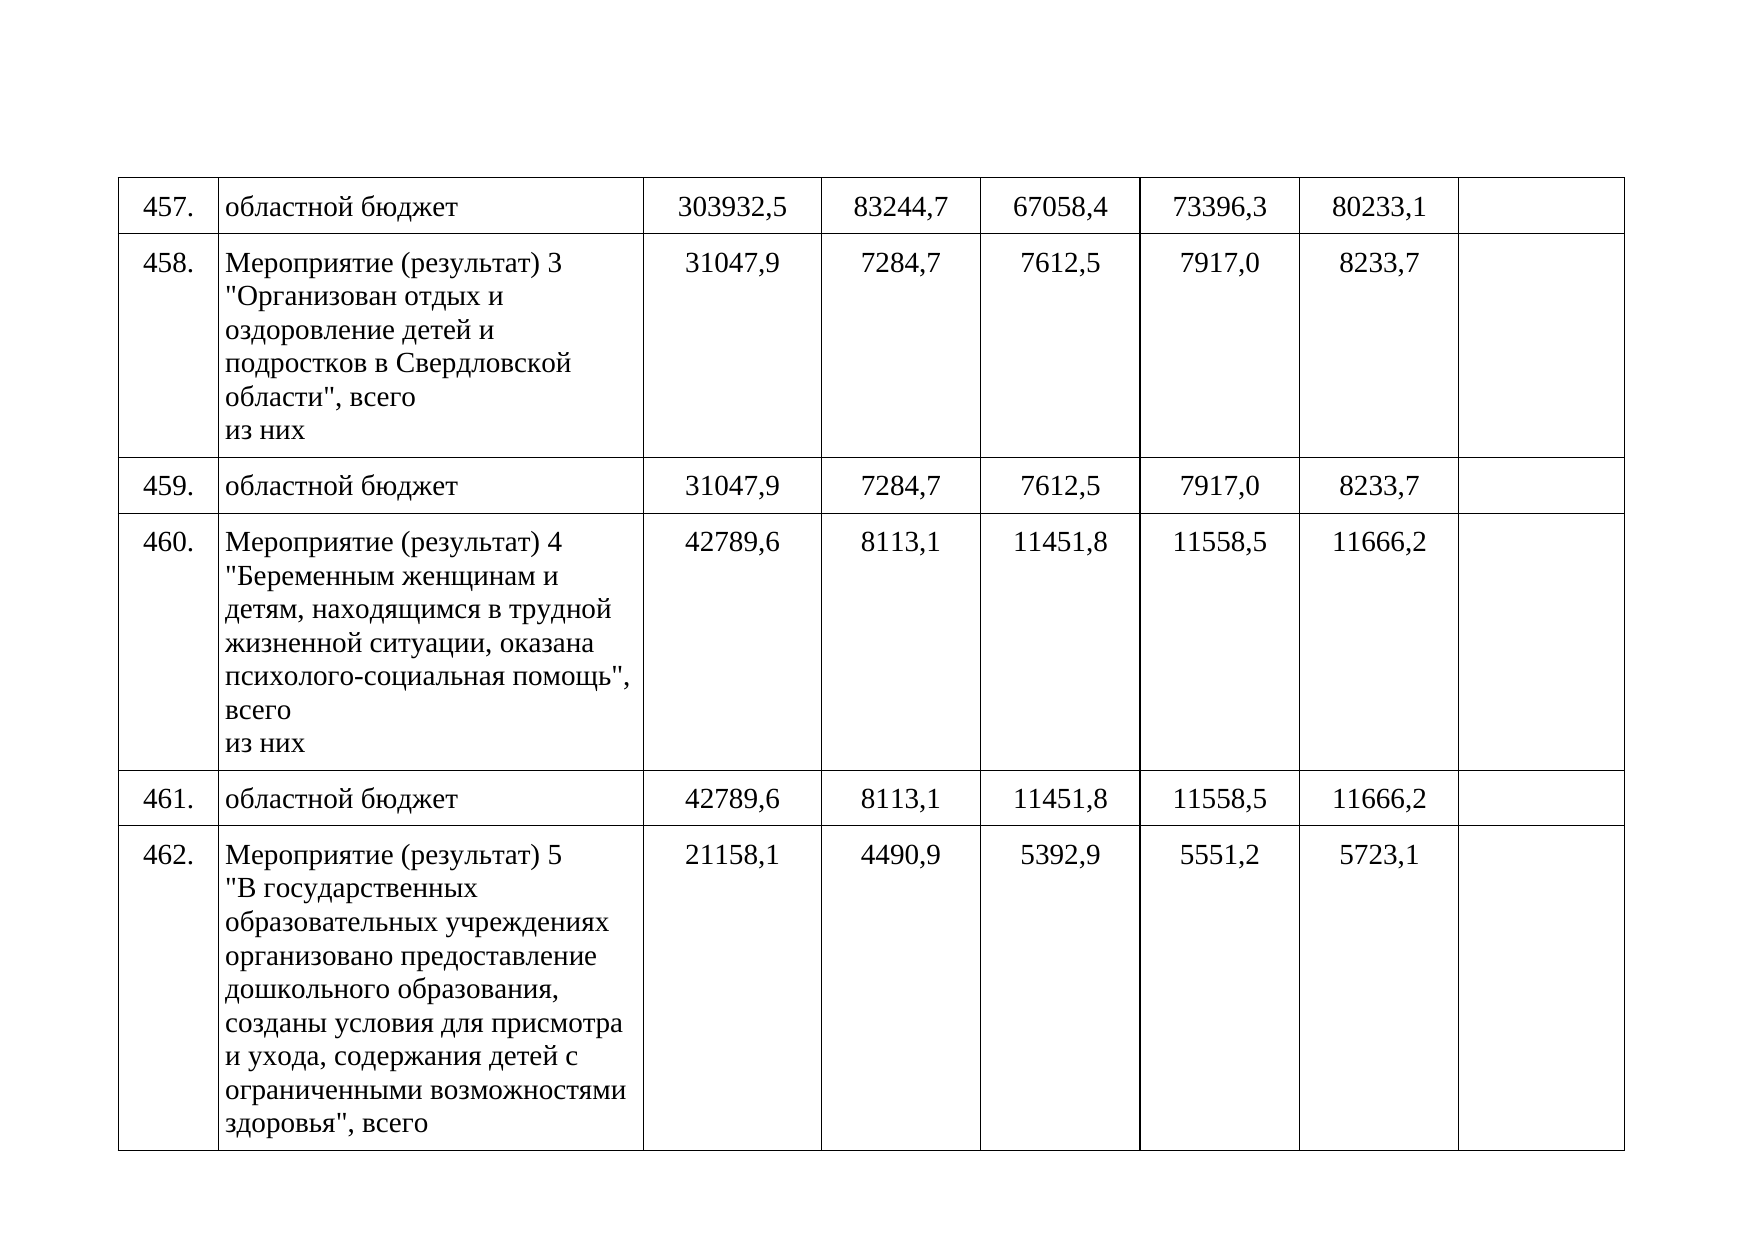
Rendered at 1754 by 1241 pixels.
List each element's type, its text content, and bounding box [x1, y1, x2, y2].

table_cell 7612,5 [981, 234, 1139, 457]
table_cell 458. [119, 234, 218, 457]
table_cell 31047,9 [644, 458, 821, 512]
table_cell 11666,2 [1300, 771, 1458, 825]
table_cell 11666,2 [1300, 514, 1458, 769]
table_cell областной бюджет [219, 178, 643, 233]
table_cell 303932,5 [644, 178, 821, 233]
table_cell 11558,5 [1141, 514, 1299, 769]
table_cell 42789,6 [644, 771, 821, 825]
table_cell областной бюджет [219, 458, 643, 512]
table_cell 7917,0 [1141, 458, 1299, 512]
table_cell [1459, 826, 1624, 1149]
table_cell 5392,9 [981, 826, 1139, 1149]
table_cell Мероприятие (результат) 5 "В государственных образовательных учреждениях организовано предоставление дошкольного образования, созданы условия для присмотра и ухода, содержания детей с ограниченными возможностями здоровья", всего [219, 826, 643, 1149]
table_cell 7917,0 [1141, 234, 1299, 457]
table_cell 461. [119, 771, 218, 825]
table_cell 67058,4 [981, 178, 1139, 233]
table_cell 80233,1 [1300, 178, 1458, 233]
table_cell 73396,3 [1141, 178, 1299, 233]
table_cell областной бюджет [219, 771, 643, 825]
table_cell 31047,9 [644, 234, 821, 457]
table_cell 21158,1 [644, 826, 821, 1149]
table_cell 42789,6 [644, 514, 821, 769]
table_cell 8113,1 [822, 771, 980, 825]
table_cell 7284,7 [822, 234, 980, 457]
table_cell 457. [119, 178, 218, 233]
table_cell [1459, 771, 1624, 825]
table_cell 462. [119, 826, 218, 1149]
table_cell 7612,5 [981, 458, 1139, 512]
table_cell 83244,7 [822, 178, 980, 233]
table_cell 459. [119, 458, 218, 512]
table_cell 5551,2 [1141, 826, 1299, 1149]
table_cell [1459, 458, 1624, 512]
table_cell [1459, 514, 1624, 769]
table_cell 5723,1 [1300, 826, 1458, 1149]
table_cell 11558,5 [1141, 771, 1299, 825]
table_cell 4490,9 [822, 826, 980, 1149]
table_cell 11451,8 [981, 771, 1139, 825]
table_cell [1459, 178, 1624, 233]
table_cell 11451,8 [981, 514, 1139, 769]
table_cell Мероприятие (результат) 3 "Организован отдых и оздоровление детей и подростков в Свердловской области", всего из них [219, 234, 643, 457]
table_cell Мероприятие (результат) 4 "Беременным женщинам и детям, находящимся в трудной жизненной ситуации, оказана психолого-социальная помощь", всего из них [219, 514, 643, 769]
table_cell 460. [119, 514, 218, 769]
table_cell 7284,7 [822, 458, 980, 512]
table_cell 8113,1 [822, 514, 980, 769]
table_cell 8233,7 [1300, 458, 1458, 512]
table_cell 8233,7 [1300, 234, 1458, 457]
table_cell [1459, 234, 1624, 457]
